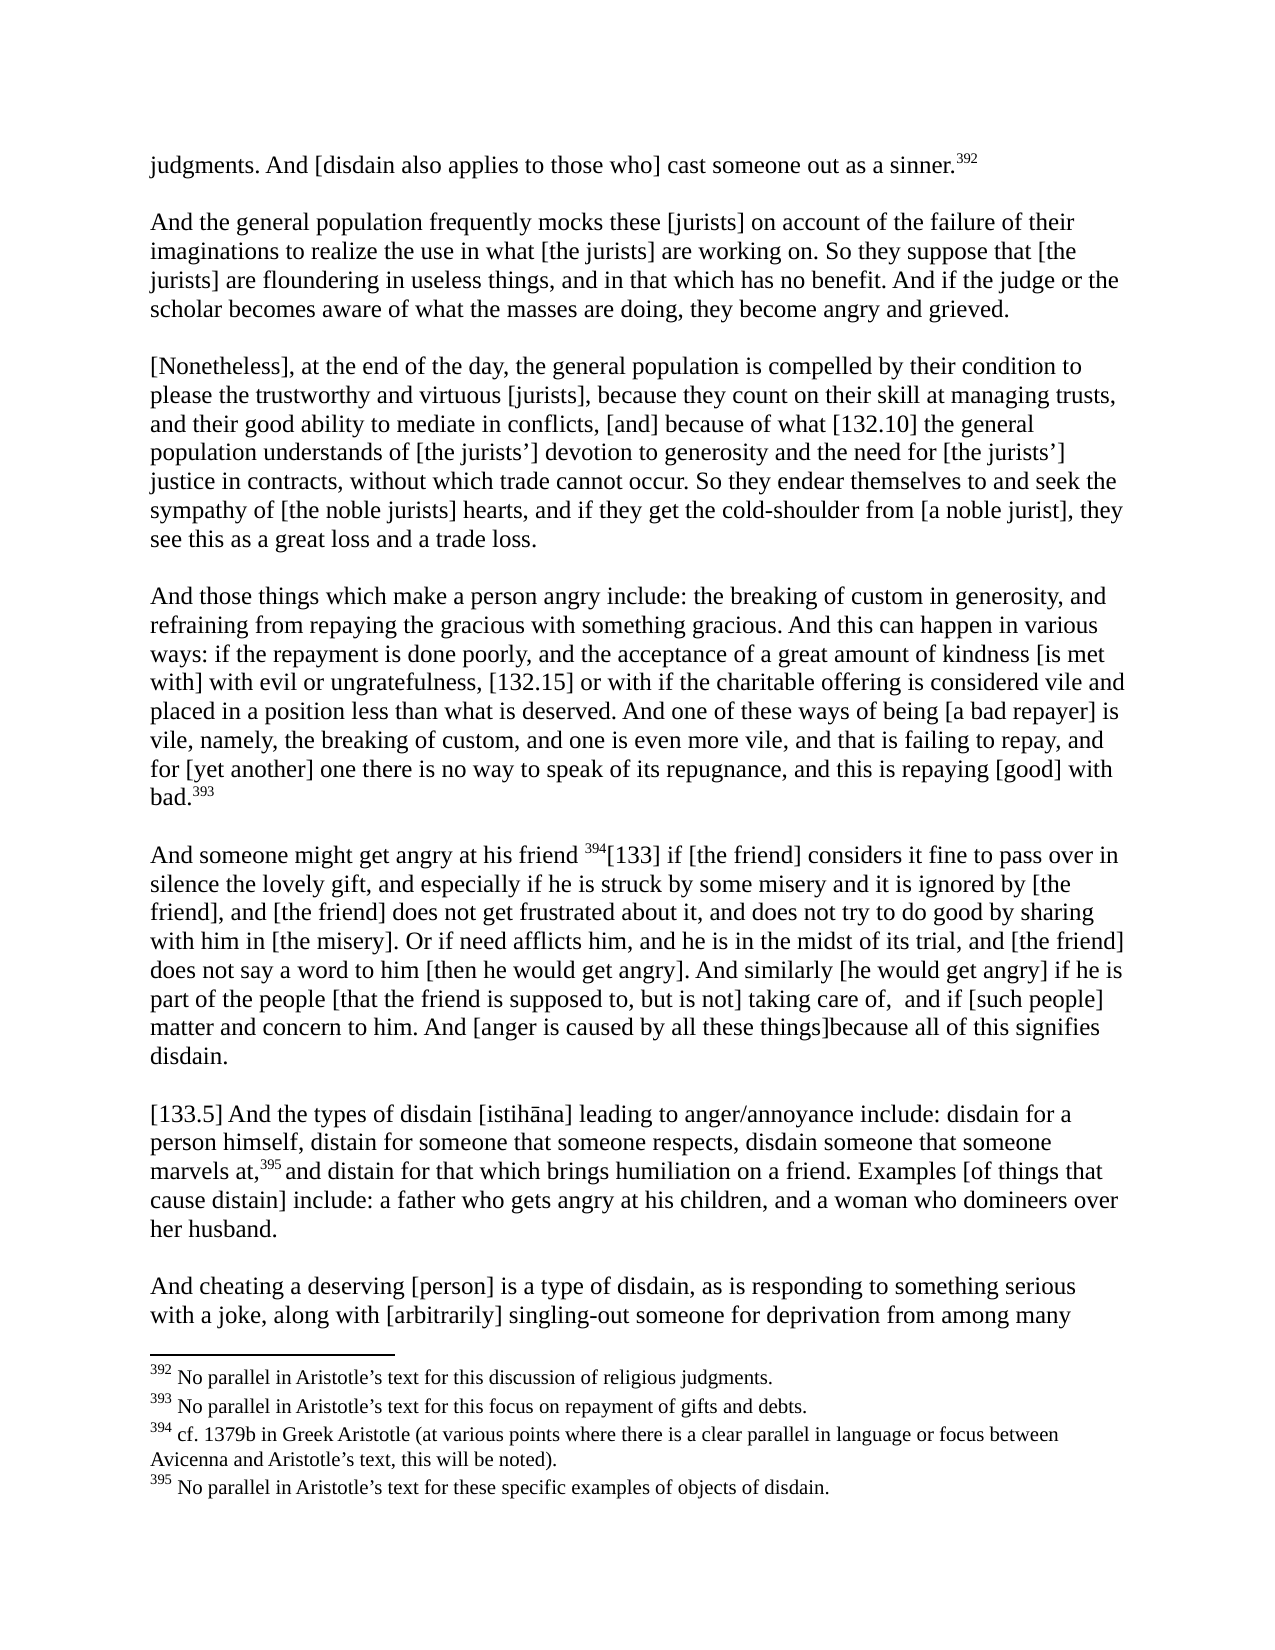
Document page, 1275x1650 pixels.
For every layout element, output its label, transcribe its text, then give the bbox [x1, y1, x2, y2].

text No parallel in Aristotle’s text for this discussion of religious judgments. [150, 1361, 1125, 1390]
text And cheating a deserving [person] is a type of disdain, as is responding to something serious with a joke, along with [arbitrarily] singling-out someone for deprivation from among many [150, 1271, 1125, 1329]
text No parallel in Aristotle’s text for this focus on repayment of gifts and debts. [150, 1390, 1125, 1418]
text And the general population frequently mocks these [jurists] on account of the failure of their imaginations to realize the use in what [the jurists] are working on. So they suppose that [the jurists] are floundering in useless things, and in that which has no benefit. And if the judge or the scholar becomes aware of what the masses are doing, they become angry and grieved. [150, 207, 1125, 322]
text And someone might get angry at his friend [133] if [the friend] considers it fine to pass over in silence the lovely gift, and especially if he is struck by some misery and it is ignored by [the friend], and [the friend] does not get frustrated about it, and does not try to do good by sharing with him in [the misery]. Or if need afflicts him, and he is in the midst of its trial, and [the friend] does not say a word to him [then he would get angry]. And similarly [he would get angry] if he is part of the people [that the friend is supposed to, but is not] taking care of, and if [such people] matter and concern to him. And [anger is caused by all these things]because all of this signifies disdain. [150, 840, 1125, 1070]
text [133.5] And the types of disdain [istihāna] leading to anger/annoyance include: disdain for a person himself, distain for someone that someone respects, disdain someone that someone marvels at, and distain for that which brings humiliation on a friend. Examples [of things that cause distain] include: a father who gets angry at his children, and a woman who domineers over her husband. [150, 1099, 1125, 1242]
text [Nonetheless], at the end of the day, the general population is compelled by their condition to please the trustworthy and virtuous [jurists], because they count on their skill at managing trusts, and their good ability to mediate in conflicts, [and] because of what [132.10] the general population understands of [the jurists’] devotion to generosity and the need for [the jurists’] justice in contracts, without which trade cannot occur. So they endear themselves to and seek the sympathy of [the noble jurists] hearts, and if they get the cold-shoulder from [a noble jurist], they see this as a great loss and a trade loss. [150, 351, 1125, 552]
text judgments. And [disdain also applies to those who] cast someone out as a sinner. [150, 150, 1125, 179]
text And those things which make a person angry include: the breaking of custom in generosity, and refraining from repaying the gracious with something gracious. And this can happen in various ways: if the repayment is done poorly, and the acceptance of a great amount of kindness [is met with] with evil or ungratefulness, [132.15] or with if the charitable offering is considered vile and placed in a position less than what is deserved. And one of these ways of being [a bad repayer] is vile, namely, the breaking of custom, and one is even more vile, and that is failing to repay, and for [yet another] one there is no way to speak of its repugnance, and this is repaying [good] with bad. [150, 581, 1125, 811]
text No parallel in Aristotle’s text for these specific examples of objects of disdain. [150, 1471, 1125, 1500]
text cf. 1379b in Greek Aristotle (at various points where there is a clear parallel in language or focus between Avicenna and Aristotle’s text, this will be noted). [150, 1418, 1125, 1471]
